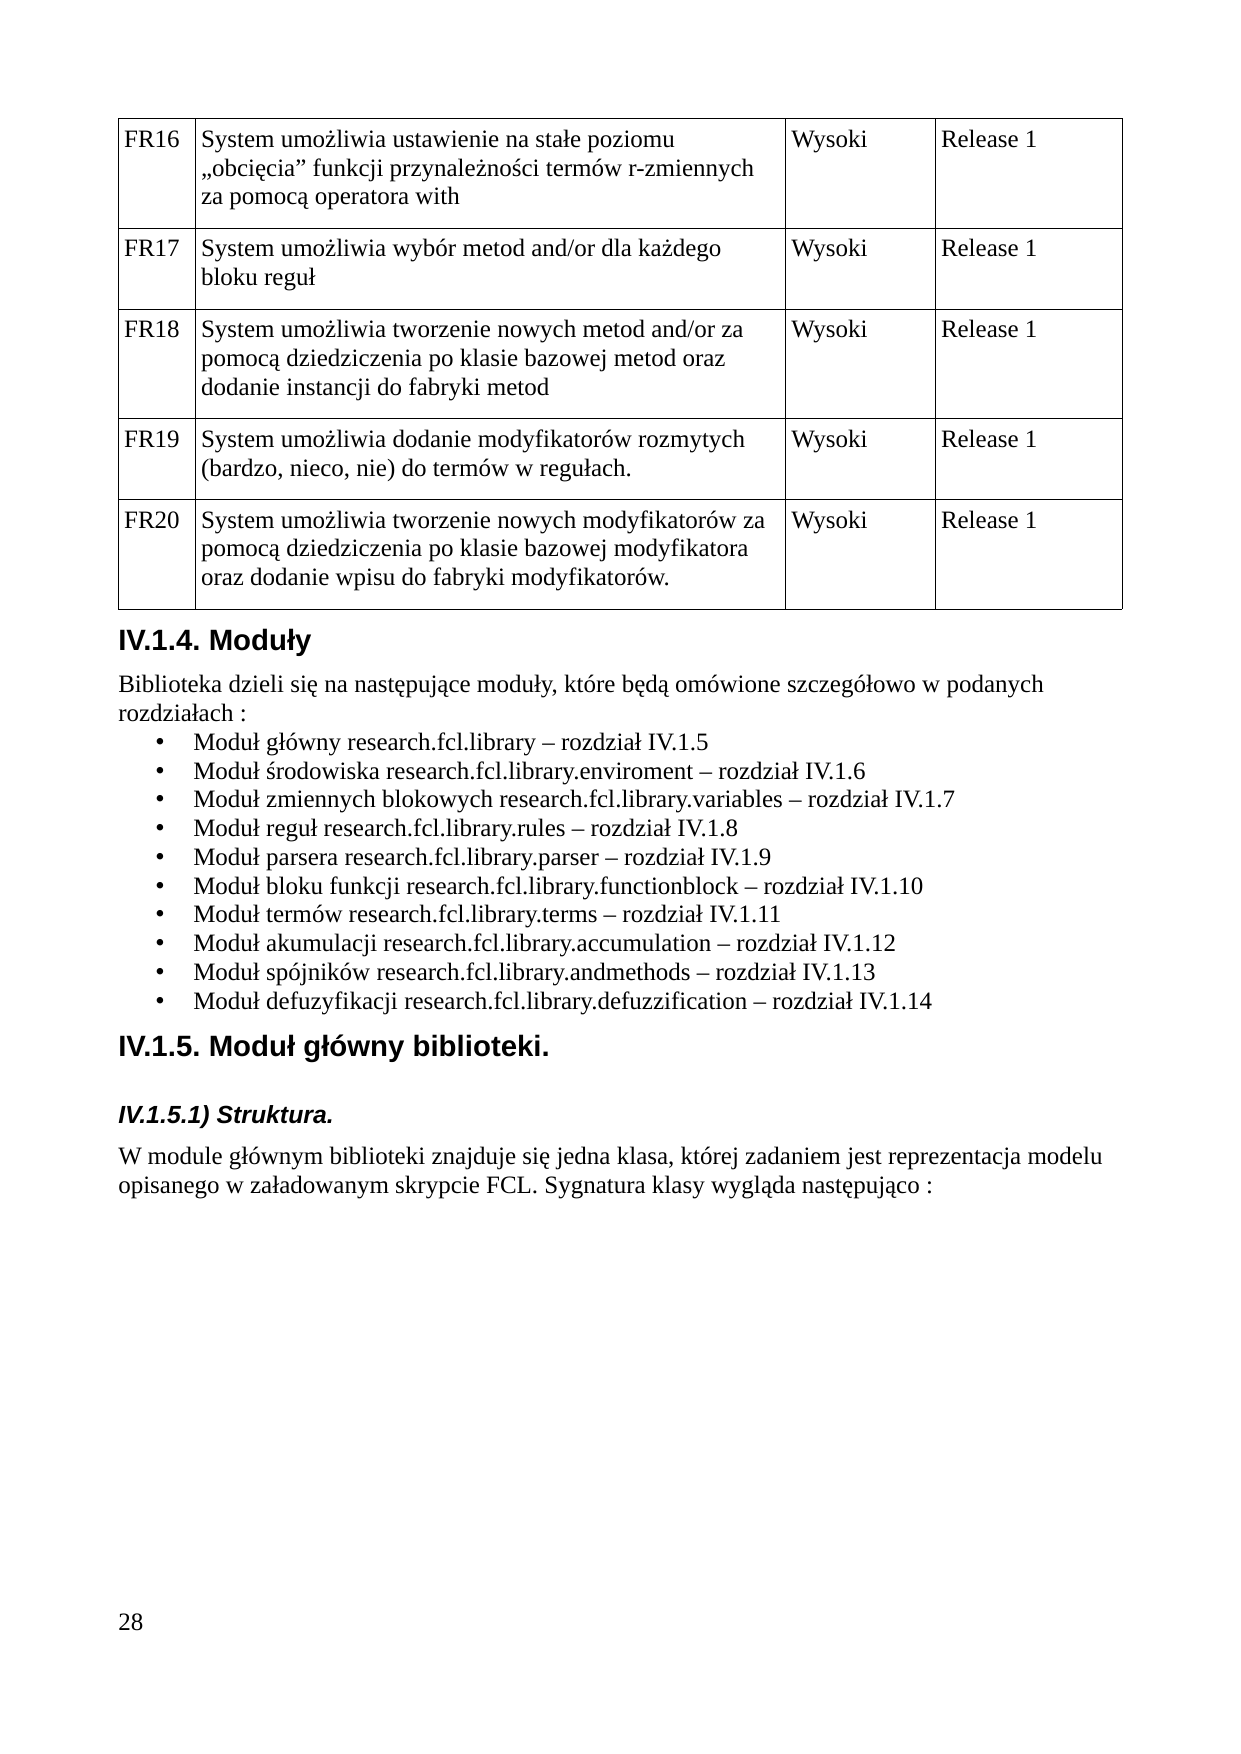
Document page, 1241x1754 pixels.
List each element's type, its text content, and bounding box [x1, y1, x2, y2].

table_cell Release 1 [936, 310, 1122, 418]
list Moduł główny research.fcl.library – rozdział IV.1.5 [156, 727, 1122, 756]
subtitle Moduł główny biblioteki. [118, 1029, 1122, 1063]
table_cell FR20 [119, 500, 195, 608]
list Moduł termów research.fcl.library.terms – rozdział IV.1.11 [156, 899, 1122, 928]
list Moduł reguł research.fcl.library.rules – rozdział IV.1.8 [156, 813, 1122, 842]
table_cell Wysoki [786, 500, 935, 608]
table_cell System umożliwia dodanie modyfikatorów rozmytych (bardzo, nieco, nie) do termów w regułach. [196, 419, 785, 499]
table_cell FR19 [119, 419, 195, 499]
list Moduł zmiennych blokowych research.fcl.library.variables – rozdział IV.1.7 [156, 784, 1122, 813]
table_cell FR18 [119, 310, 195, 418]
list Moduł środowiska research.fcl.library.enviroment – rozdział IV.1.6 [156, 756, 1122, 784]
table_cell Wysoki [786, 310, 935, 418]
table_cell System umożliwia tworzenie nowych metod and/or za pomocą dziedziczenia po klasie bazowej metod oraz dodanie instancji do fabryki metod [196, 310, 785, 418]
table_cell Release 1 [936, 229, 1122, 308]
text W module głównym biblioteki znajduje się jedna klasa, której zadaniem jest reprezentacja modelu opisanego w załadowanym skrypcie FCL. Sygnatura klasy wygląda następująco : [118, 1141, 1122, 1199]
table_cell System umożliwia wybór metod and/or dla każdego bloku reguł [196, 229, 785, 308]
subtitle Struktura. [118, 1100, 1122, 1129]
table_cell Release 1 [936, 119, 1122, 228]
table_cell Wysoki [786, 119, 935, 228]
table_cell System umożliwia tworzenie nowych modyfikatorów za pomocą dziedziczenia po klasie bazowej modyfikatora oraz dodanie wpisu do fabryki modyfikatorów. [196, 500, 785, 608]
list Moduł defuzyfikacji research.fcl.library.defuzzification – rozdział IV.1.14 [156, 986, 1122, 1014]
list Moduł spójników research.fcl.library.andmethods – rozdział IV.1.13 [156, 957, 1122, 986]
text Biblioteka dzieli się na następujące moduły, które będą omówione szczegółowo w podanych rozdziałach : [118, 669, 1122, 727]
list Moduł bloku funkcji research.fcl.library.functionblock – rozdział IV.1.10 [156, 871, 1122, 899]
table_cell Wysoki [786, 229, 935, 308]
table_cell Wysoki [786, 419, 935, 499]
subtitle Moduły [118, 623, 1122, 657]
table_cell FR17 [119, 229, 195, 308]
table_cell System umożliwia ustawienie na stałe poziomu „obcięcia” funkcji przynależności termów r-zmiennych za pomocą operatora with [196, 119, 785, 228]
list Moduł akumulacji research.fcl.library.accumulation – rozdział IV.1.12 [156, 928, 1122, 957]
table_cell Release 1 [936, 419, 1122, 499]
list Moduł parsera research.fcl.library.parser – rozdział IV.1.9 [156, 842, 1122, 871]
table_cell FR16 [119, 119, 195, 228]
table_cell Release 1 [936, 500, 1122, 608]
